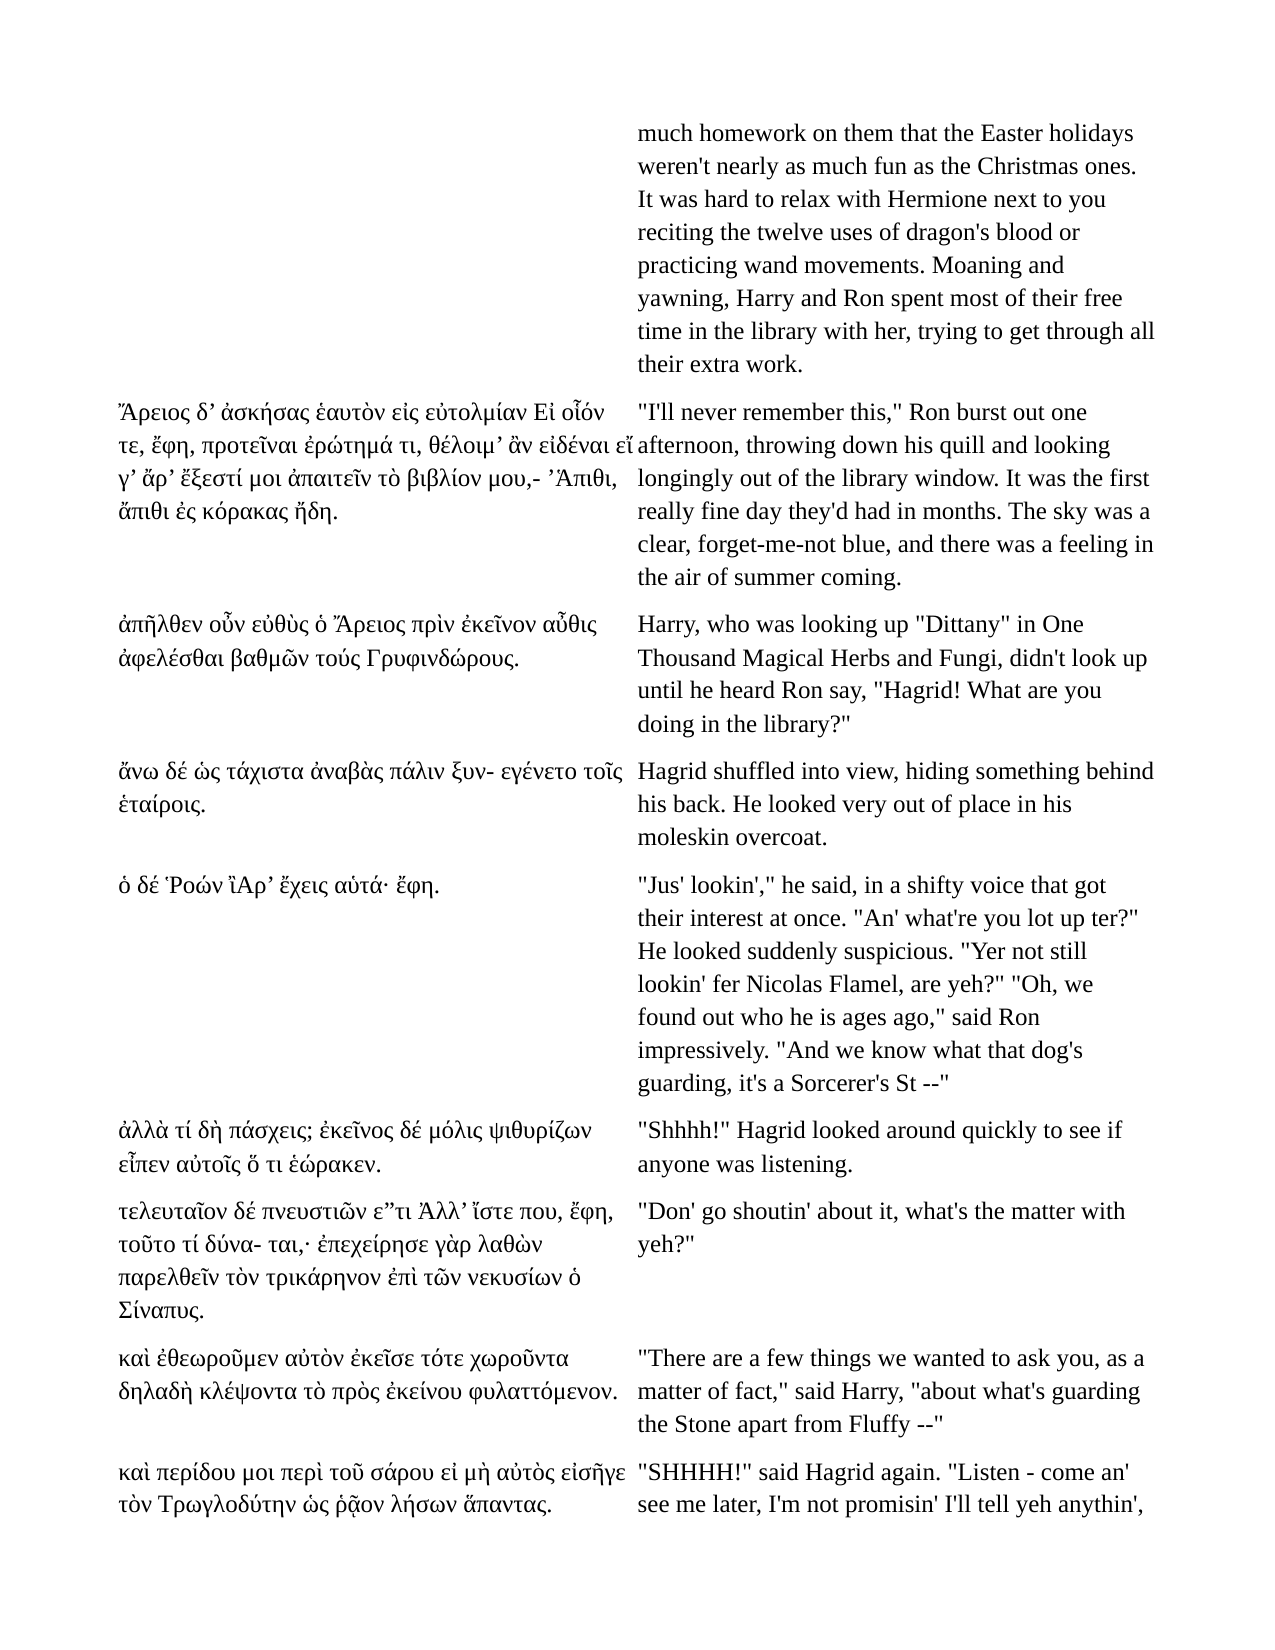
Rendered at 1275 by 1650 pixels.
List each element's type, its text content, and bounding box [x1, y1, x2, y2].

table_cell ἀλλὰ τί δὴ πάσχεις; ἐκεῖνος δέ μόλις ψιθυρίζων εἶπεν αὐτοῖς ὅ τι ἑώρακεν. [118, 1116, 637, 1196]
table_cell [118, 118, 637, 397]
table_cell Harry, who was looking up "Dittany" in One Thousand Magical Herbs and Fungi, didn't look up until he heard Ron say, "Hagrid! What are you doing in the library?" [638, 610, 1157, 756]
table_cell "Shhhh!" Hagrid looked around quickly to see if anyone was listening. [638, 1116, 1157, 1196]
table_cell ἄνω δέ ὡς τάχιστα ἀναβὰς πάλιν ξυν- εγένετο τοῖς ἑταίροις. [118, 756, 637, 870]
table_cell much homework on them that the Easter holidays weren't nearly as much fun as the Christmas ones. It was hard to relax with Hermione next to you reciting the twelve uses of dragon's blood or practicing wand movements. Moaning and yawning, Harry and Ron spent most of their free time in the library with her, trying to get through all their extra work. [638, 118, 1157, 397]
table_cell "Don' go shoutin' about it, what's the matter with yeh?" [638, 1196, 1157, 1343]
table_cell Ἄρειος δ’ ἀσκήσας ἑαυτὸν εἰς εὐτολμίαν Εἰ οἷόν τε, ἔφη, προτεῖναι ἐρώτημά τι, θέλοιμ’ ἂν εἰδέναι εἴ γ’ ἄρ’ ἔξεστί μοι ἀπαιτεῖν τὸ βιβλίον μου,- ’Ἁπιθι, ἄπιθι ἐς κόρακας ἤδη. [118, 397, 637, 609]
table_cell καὶ περίδου μοι περὶ τοῦ σάρου εἰ μὴ αὐτὸς εἰσῆγε τὸν Τρωγλοδύτην ὡς ῥᾷον λήσων ἅπαντας. [118, 1457, 637, 1518]
table_cell "I'll never remember this," Ron burst out one afternoon, throwing down his quill and looking longingly out of the library window. It was the first really fine day they'd had in months. The sky was a clear, forget-me-not blue, and there was a feeling in the air of summer coming. [638, 397, 1157, 609]
table_cell τελευταῖον δέ πνευστιῶν ε”τι Ἀλλ’ ἴστε που, ἔφη, τοῦτο τί δύνα- ται,· ἐπεχείρησε γὰρ λαθὼν παρελθεῖν τὸν τρικάρηνον ἐπὶ τῶν νεκυσίων ὁ Σίναπυς. [118, 1196, 637, 1343]
table_cell ὁ δέ Ῥοών ἲΑρ’ ἔχεις αὑτά· ἔφη. [118, 870, 637, 1116]
table_cell "There are a few things we wanted to ask you, as a matter of fact," said Harry, "about what's guarding the Stone apart from Fluffy --" [638, 1343, 1157, 1457]
table_cell Hagrid shuffled into view, hiding something behind his back. He looked very out of place in his moleskin overcoat. [638, 756, 1157, 870]
table_cell καὶ ἐθεωροῦμεν αὐτὸν ἐκεῖσε τότε χωροῦντα δηλαδὴ κλέψοντα τὸ πρὸς ἐκείνου φυλαττόμενον. [118, 1343, 637, 1457]
table_cell "Jus' lookin'," he said, in a shifty voice that got their interest at once. "An' what're you lot up ter?" He looked suddenly suspicious. "Yer not still lookin' fer Nicolas Flamel, are yeh?" "Oh, we found out who he is ages ago," said Ron impressively. "And we know what that dog's guarding, it's a Sorcerer's St --" [638, 870, 1157, 1116]
table_cell ἀπῆλθεν οὖν εὐθὺς ὁ Ἄρειος πρὶν ἐκεῖνον αὖθις ἀφελέσθαι βαθμῶν τούς Γρυφινδώρους. [118, 610, 637, 756]
table_cell "SHHHH!" said Hagrid again. "Listen - come an' see me later, I'm not promisin' I'll tell yeh anythin', [638, 1457, 1157, 1518]
